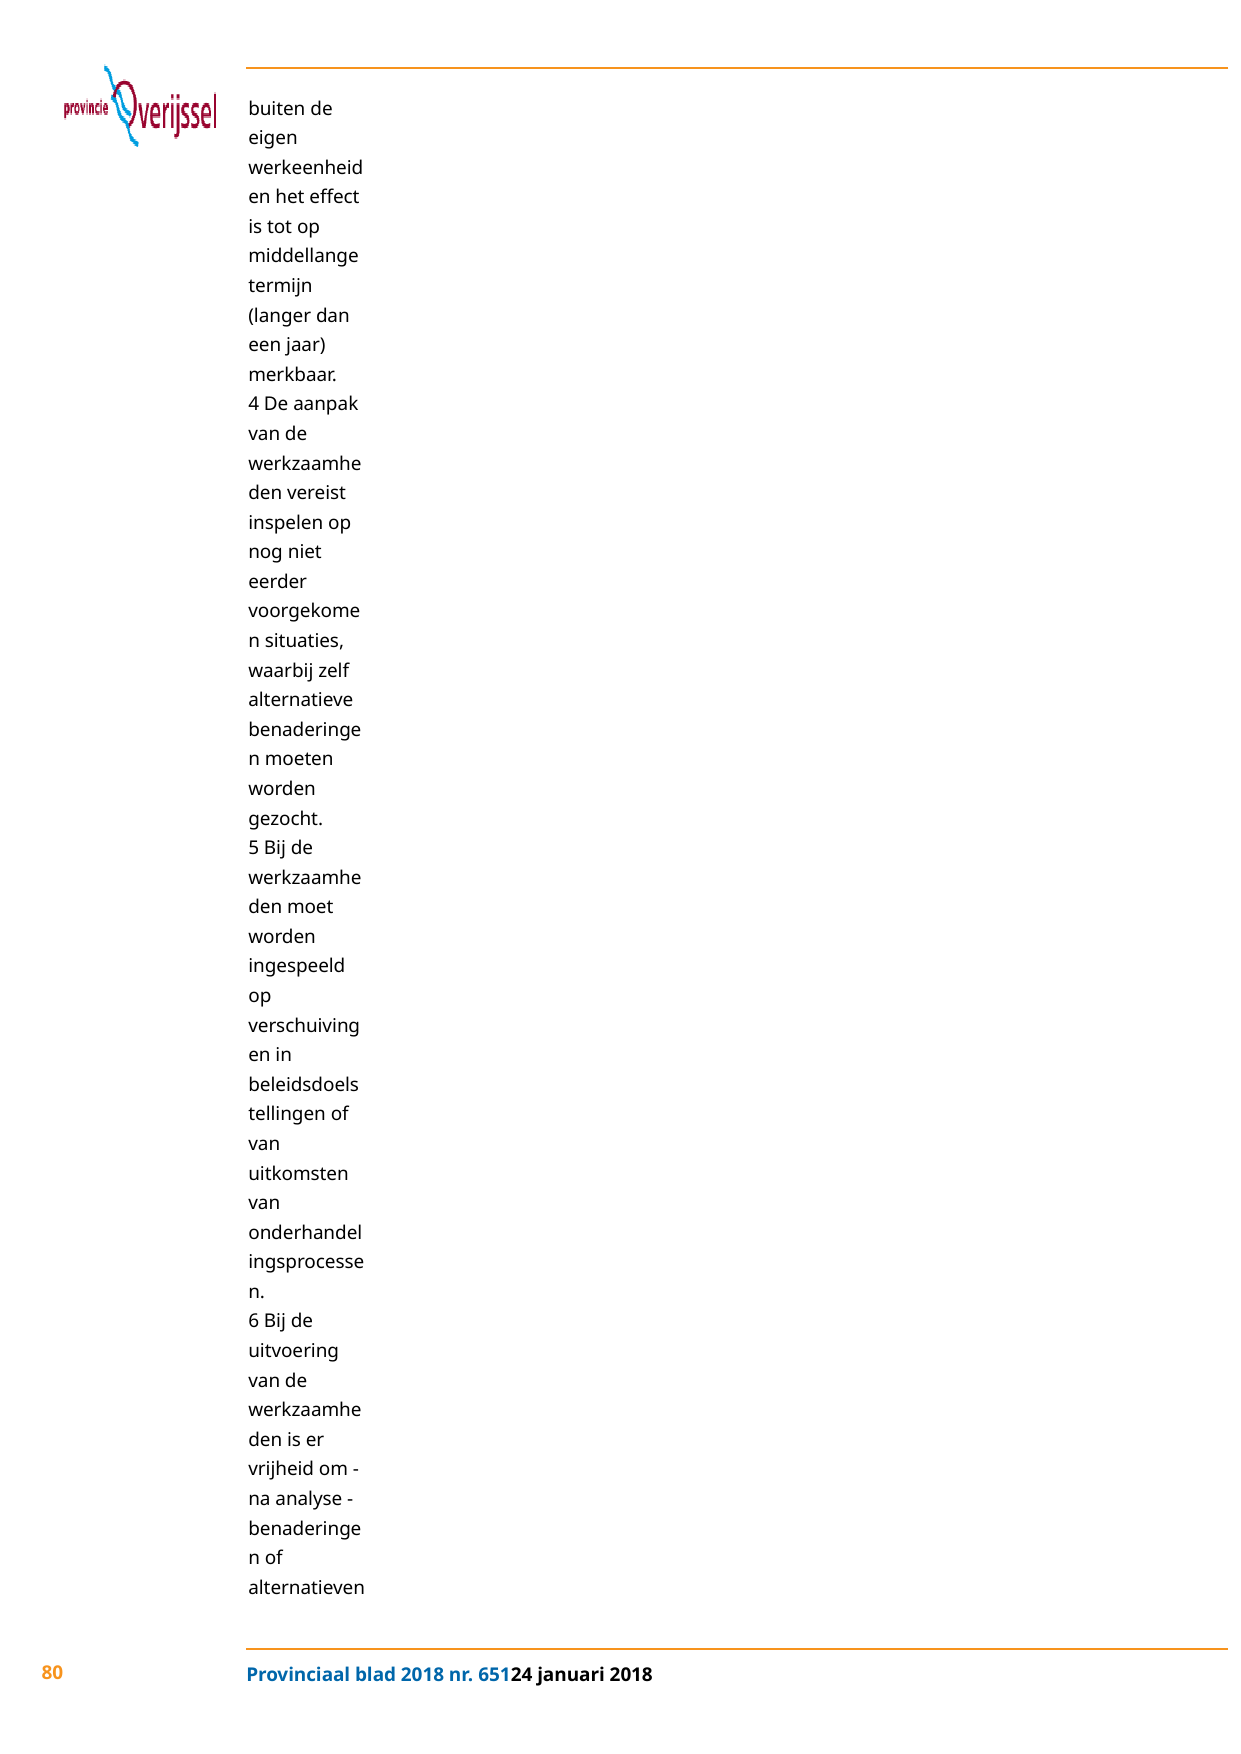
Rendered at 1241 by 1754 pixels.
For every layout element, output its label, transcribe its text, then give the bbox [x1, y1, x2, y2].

table_cell buiten de eigen werkeenheid en het effect is tot op middellange termijn (langer dan een jaar) merkbaar. 4 De aanpak van de werkzaamheden vereist inspelen op nog niet eerder voorgekomen situaties, waarbij zelf alternatieve benaderingen moeten worden gezocht. 5 Bij de werkzaamheden moet worden ingespeeld op verschuivingen in beleidsdoelstellingen of van uitkomsten van onderhandelingsprocessen. 6 Bij de uitvoering van de werkzaamheden is er vrijheid om - na analyse - benaderingen of alternatieven [248, 95, 365, 1600]
table_cell [478, 95, 590, 1600]
picture [41, 47, 231, 172]
table_cell [927, 95, 1039, 1600]
table_cell [1039, 95, 1152, 1600]
table_cell [590, 95, 702, 1600]
table_cell [815, 95, 927, 1600]
table_cell [702, 95, 814, 1600]
table_cell [365, 95, 477, 1600]
